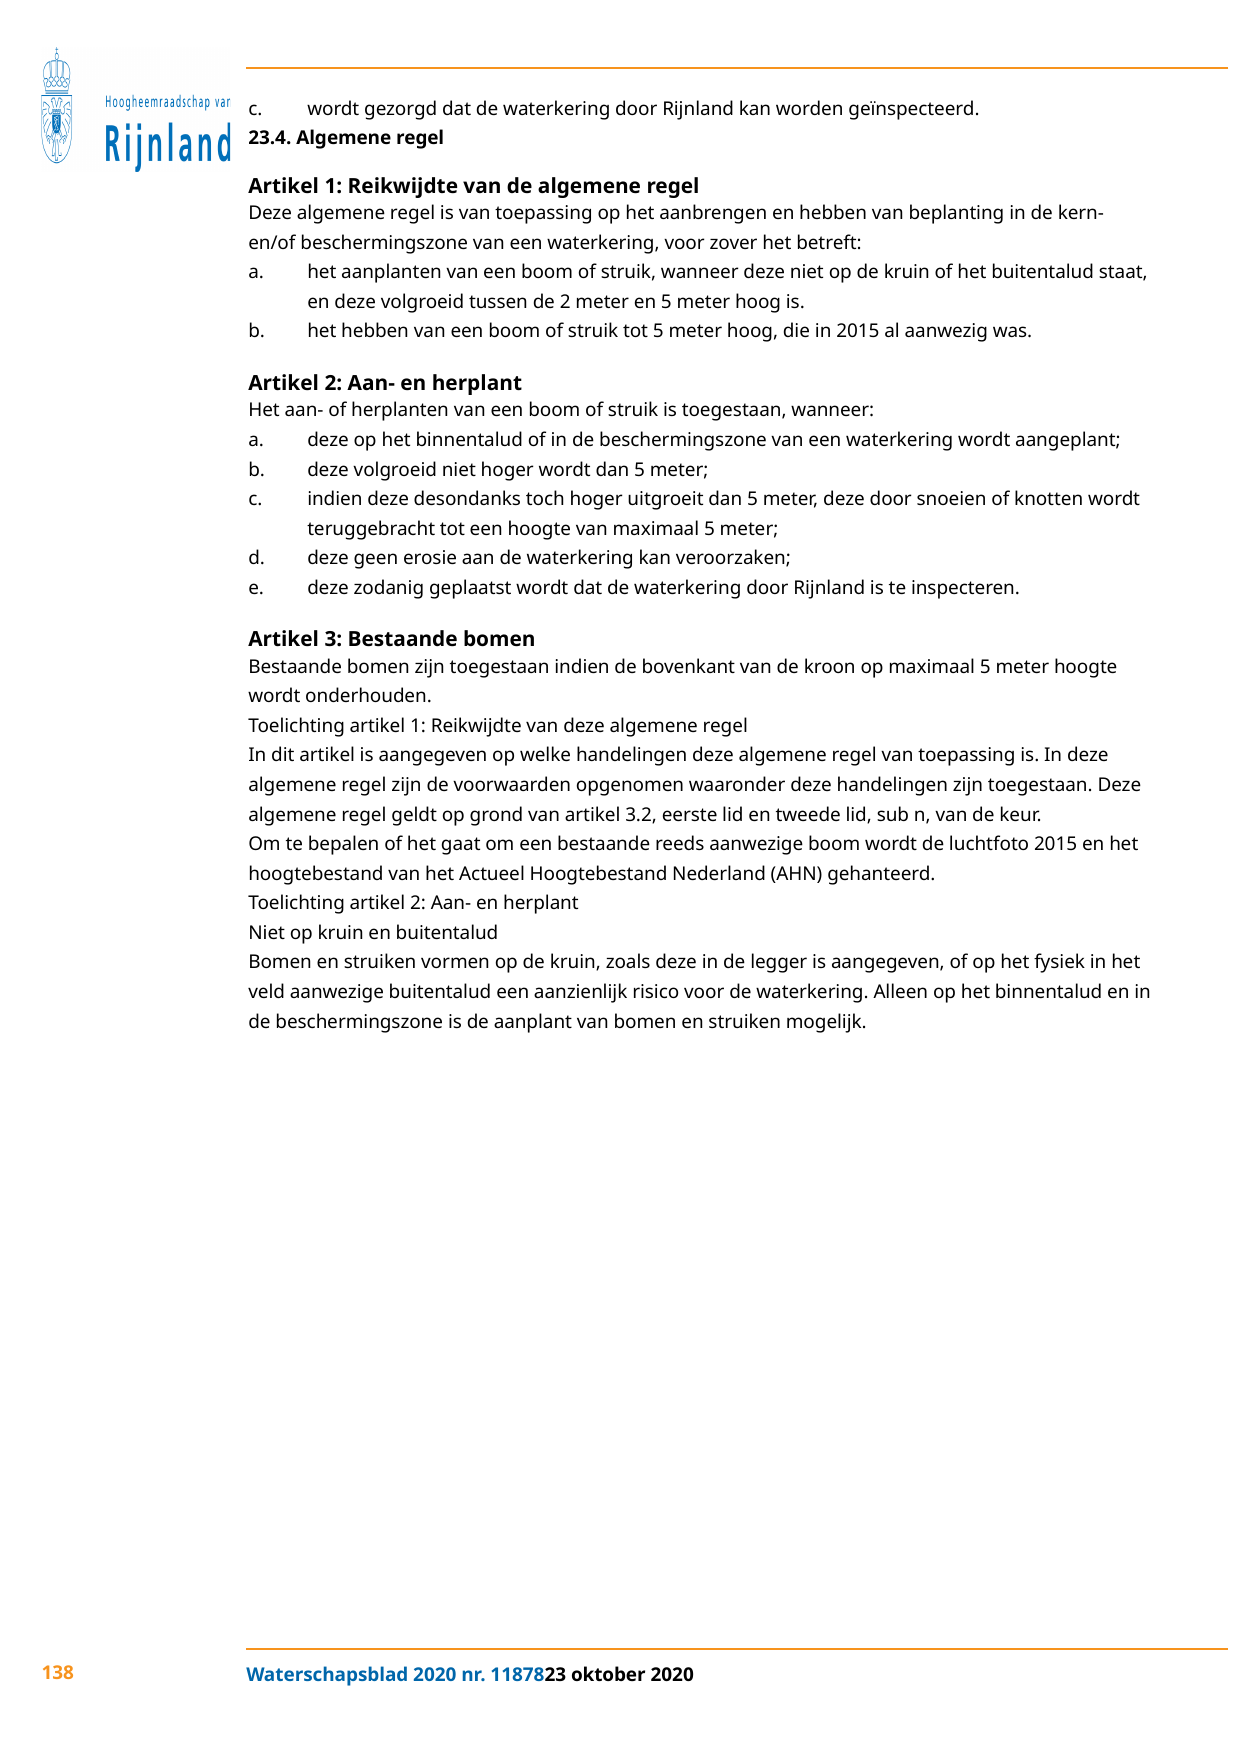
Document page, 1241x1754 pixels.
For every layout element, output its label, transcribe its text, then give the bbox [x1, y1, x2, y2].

list deze geen erosie aan de waterkering kan veroorzaken; [248, 544, 1152, 570]
text In dit artikel is aangegeven op welke handelingen deze algemene regel van toepassing is. In deze algemene regel zijn de voorwaarden opgenomen waaronder deze handelingen zijn toegestaan. Deze algemene regel geldt op grond van artikel 3.2, eerste lid en tweede lid, sub n, van de keur. [248, 742, 1152, 827]
text Niet op kruin en buitentalud [248, 919, 1152, 945]
text Toelichting artikel 2: Aan- en herplant [248, 889, 1152, 915]
list het aanplanten van een boom of struik, wanneer deze niet op de kruin of het buitentalud staat, en deze volgroeid tussen de 2 meter en 5 meter hoog is. [248, 258, 1152, 314]
list deze op het binnentalud of in de beschermingszone van een waterkering wordt aangeplant; [248, 426, 1152, 452]
text Artikel 1: Reikwijdte van de algemene regel [248, 171, 1152, 199]
list deze zodanig geplaatst wordt dat de waterkering door Rijnland is te inspecteren. [248, 574, 1152, 600]
text Deze algemene regel is van toepassing op het aanbrengen en hebben van beplanting in de kern- en/of beschermingszone van een waterkering, voor zover het betreft: [248, 199, 1152, 255]
picture [41, 47, 231, 172]
list deze volgroeid niet hoger wordt dan 5 meter; [248, 456, 1152, 481]
list het hebben van een boom of struik tot 5 meter hoog, die in 2015 al aanwezig was. [248, 318, 1152, 343]
text Om te bepalen of het gaat om een bestaande reeds aanwezige boom wordt de luchtfoto 2015 en het hoogtebestand van het Actueel Hoogtebestand Nederland (AHN) gehanteerd. [248, 830, 1152, 886]
text 23.4. Algemene regel [248, 124, 1152, 150]
text Artikel 2: Aan- en herplant [248, 368, 1152, 397]
list indien deze desondanks toch hoger uitgroeit dan 5 meter, deze door snoeien of knotten wordt teruggebracht tot een hoogte van maximaal 5 meter; [248, 485, 1152, 541]
text Bomen en struiken vormen op de kruin, zoals deze in de legger is aangegeven, of op het fysiek in het veld aanwezige buitentalud een aanzienlijk risico voor de waterkering. Alleen op het binnentalud en in de beschermingszone is de aanplant van bomen en struiken mogelijk. [248, 949, 1152, 1034]
text Het aan- of herplanten van een boom of struik is toegestaan, wanneer: [248, 397, 1152, 422]
list wordt gezorgd dat de waterkering door Rijnland kan worden geïnspecteerd. [248, 95, 1152, 121]
text Artikel 3: Bestaande bomen [248, 624, 1152, 653]
text Bestaande bomen zijn toegestaan indien de bovenkant van de kroon op maximaal 5 meter hoogte wordt onderhouden. [248, 653, 1152, 708]
text Toelichting artikel 1: Reikwijdte van deze algemene regel [248, 712, 1152, 738]
